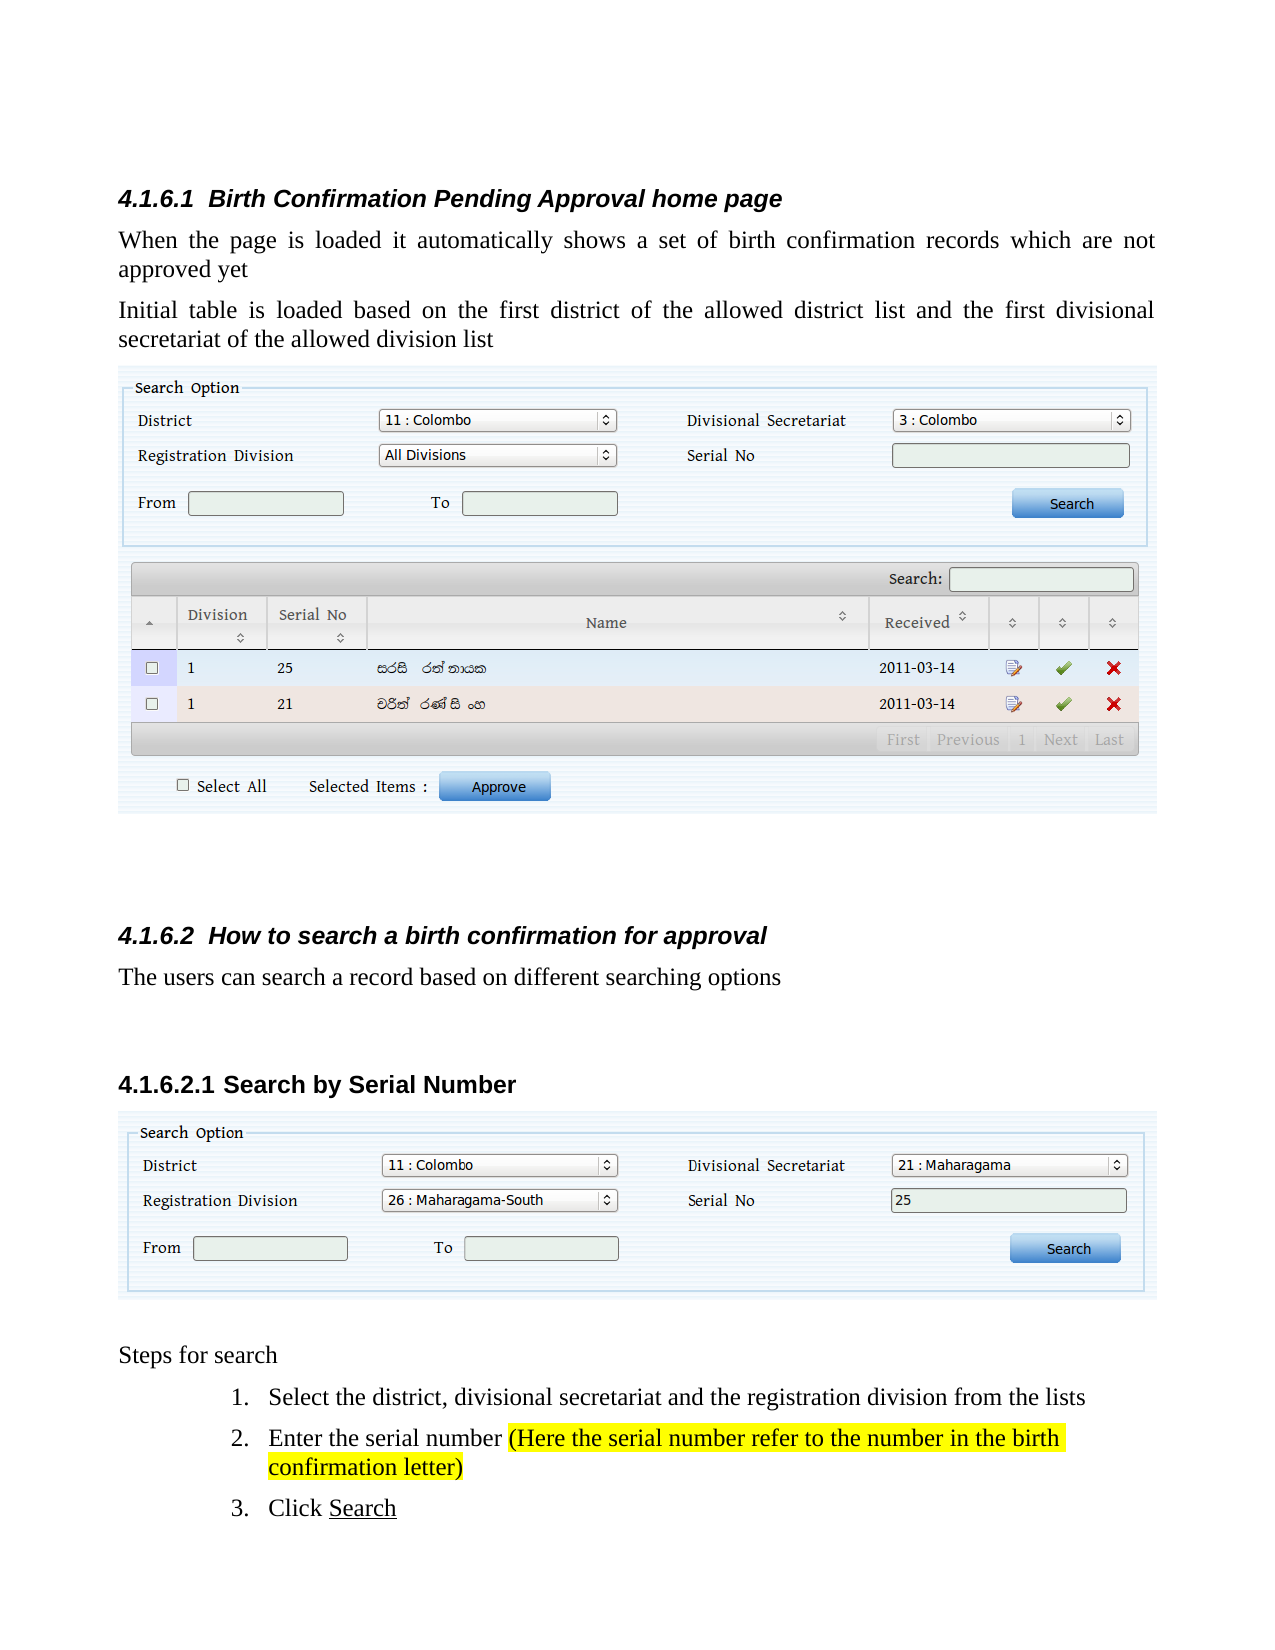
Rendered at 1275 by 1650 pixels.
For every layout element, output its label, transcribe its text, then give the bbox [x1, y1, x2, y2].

list Enter the serial number (Here the serial number refer to the number in the birth confirmation letter) [231, 1423, 1157, 1480]
picture [118, 1111, 1157, 1300]
subtitle How to search a birth confirmation for approval [118, 921, 1157, 950]
text Initial table is loaded based on the first district of the allowed district list and the first divisional secretariat of the allowed division list [118, 295, 1157, 353]
text When the page is loaded it automatically shows a set of birth confirmation records which are not approved yet [118, 225, 1157, 283]
subtitle Birth Confirmation Pending Approval home page [118, 184, 1157, 213]
list Select the district, divisional secretariat and the registration division from the lists [231, 1382, 1157, 1410]
picture [118, 365, 1157, 814]
text Steps for search [118, 1340, 1157, 1369]
list Click Search [231, 1493, 1157, 1522]
subtitle Search by Serial Number [118, 1070, 1157, 1098]
text The users can search a record based on different searching options [118, 962, 1157, 991]
